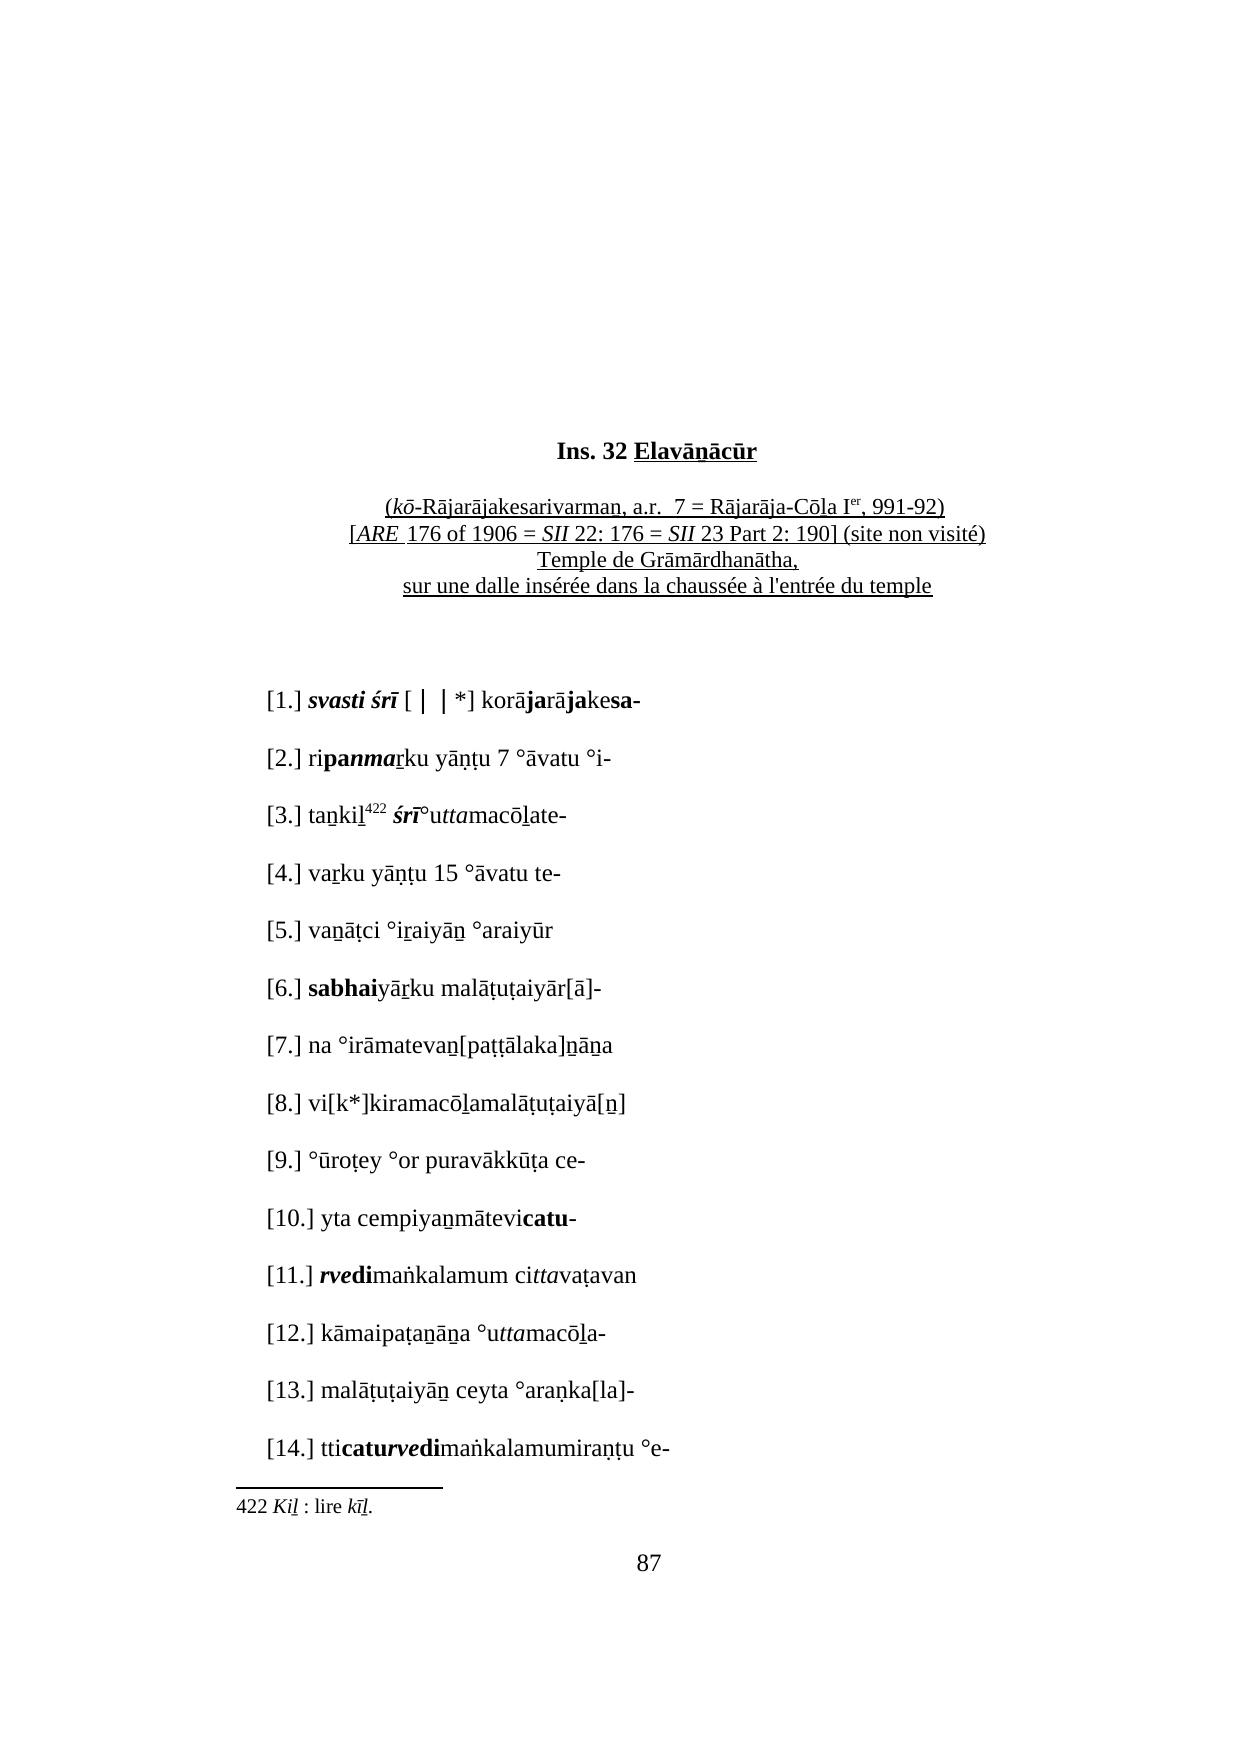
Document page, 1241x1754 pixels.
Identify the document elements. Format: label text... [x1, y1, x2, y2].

text [1.] svasti śrī [❘❘*] korājarājakesa- [266, 685, 1015, 714]
text [8.] vi[k*]kiramacōḻamalāṭuṭaiyā[ṉ] [266, 1088, 1015, 1116]
text [12.] kāmaipaṭaṉāṉa °uttamacōḻa- [266, 1318, 1015, 1346]
text [ARE 176 of 1906 = SII 22: 176 = SII 23 Part 2: 190] (site non visité) [298, 520, 1037, 546]
text [4.] vaṟku yāṇṭu 15 °āvatu te- [266, 858, 1015, 886]
text sur une dalle insérée dans la chaussée à l'entrée du temple [298, 572, 1037, 599]
text [7.] na °irāmatevaṉ[paṭṭālaka]ṉāṉa [266, 1030, 1015, 1059]
text [11.] rvedimaṅkalamum cittavaṭavan [266, 1260, 1015, 1289]
text Ins. 32 Elavāṉācūr [252, 436, 1061, 465]
text [9.] °ūroṭey °or puravākkūṭa ce- [266, 1145, 1015, 1174]
text (kō-Rājarājakesarivarmaṉ, a.r. 7 = Rājarāja-Cōḻa Ier, 991-92) [298, 493, 1032, 520]
text [2.] ripanmaṟku yāṇṭu 7 °āvatu °i- [266, 743, 1015, 771]
text Kiḻ : lire kīḻ. [236, 1494, 1061, 1518]
text [13.] malāṭuṭaiyāṉ ceyta °araṇka[la]- [266, 1375, 1015, 1404]
text [6.] sabhaiyāṟku malāṭuṭaiyār[ā]- [266, 973, 1015, 1001]
text Temple de Grāmārdhanātha, [298, 546, 1037, 572]
text [5.] vaṉāṭci °iṟaiyāṉ °araiyūr [266, 915, 1015, 944]
text [3.] taṉkiḻ śrī°uttamacōḻate- [266, 800, 1015, 829]
text [10.] yta cempiyaṉmātevicatu- [266, 1203, 1015, 1231]
text [14.] tticaturvedimaṅkalamumiraṇṭu °e- [266, 1433, 1015, 1461]
